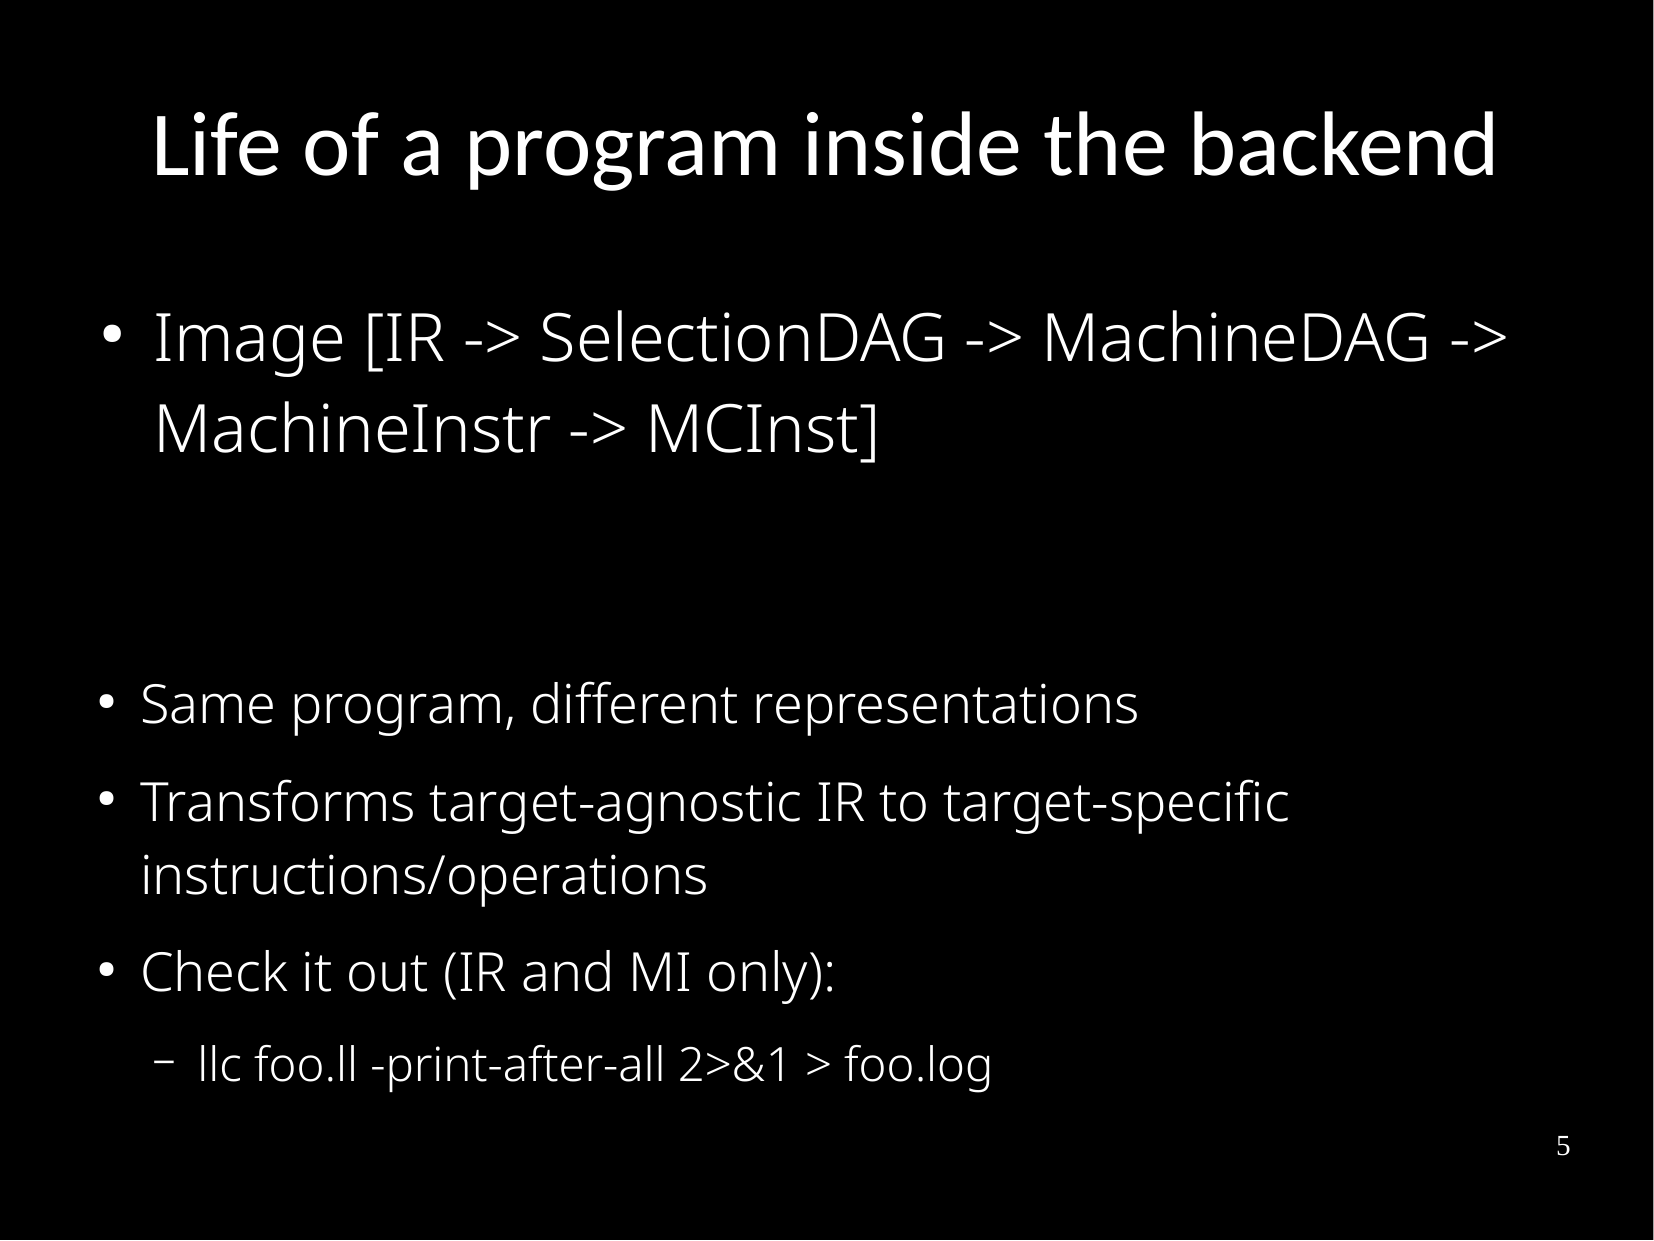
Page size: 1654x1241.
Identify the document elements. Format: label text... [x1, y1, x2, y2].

title Life of a program inside the backend [82, 49, 1571, 257]
list Image [IR -> SelectionDAG -> MachineDAG -> MachineInstr -> MCInst] [82, 290, 1571, 634]
list Same program, different representations Transforms target-agnostic IR to target-specific instructions/operations Check it out (IR and MI only): llc foo.ll -print-after-all 2>&1 > foo.log [82, 665, 1571, 1099]
